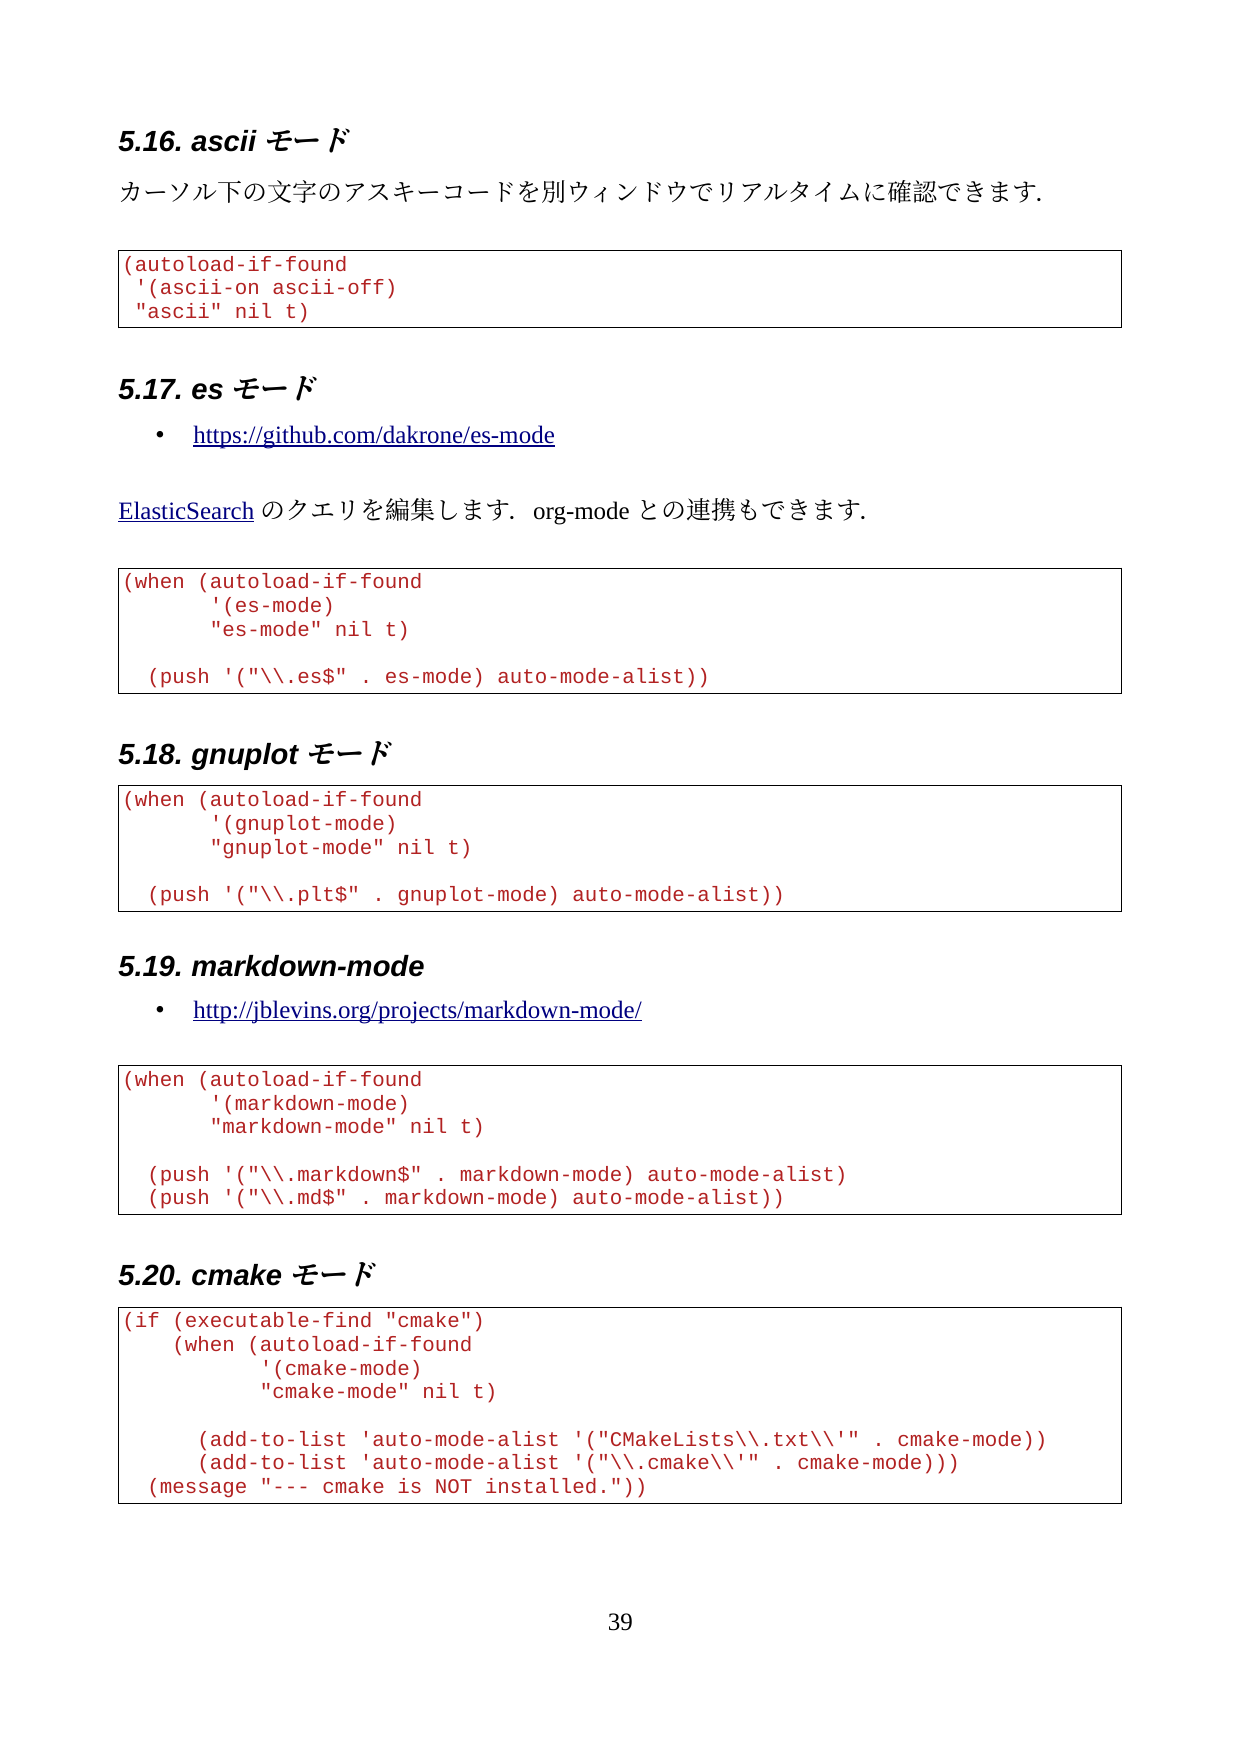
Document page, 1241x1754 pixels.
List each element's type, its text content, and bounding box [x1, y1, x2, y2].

list http://jblevins.org/projects/markdown-mode/ [156, 995, 1122, 1052]
text (autoload-if-found [119, 251, 1121, 273]
text '(ascii-on ascii-off) [119, 273, 1121, 297]
text '(markdown-mode) [119, 1089, 1121, 1112]
list https://github.com/dakrone/es-mode [156, 420, 1122, 478]
text (message "--- cmake is NOT installed.")) [119, 1472, 1121, 1503]
text "gnuplot-mode" nil t) [119, 833, 1121, 856]
text '(cmake-mode) [119, 1354, 1121, 1377]
text (push '("\\.plt$" . gnuplot-mode) auto-mode-alist)) [119, 880, 1121, 911]
text (add-to-list 'auto-mode-alist '("CMakeLists\\.txt\\'" . cmake-mode)) [119, 1425, 1121, 1448]
text (when (autoload-if-found [119, 1330, 1121, 1354]
text (when (autoload-if-found [119, 1066, 1121, 1089]
text (when (autoload-if-found [119, 786, 1121, 809]
subtitle cmakeモード [118, 1252, 1122, 1294]
text カーソル下の文字のアスキーコードを別ウィンドウでリアルタイムに確認できます． [118, 172, 1122, 237]
subtitle asciiモード [118, 118, 1122, 160]
text "markdown-mode" nil t) [119, 1112, 1121, 1136]
text (if (executable-find "cmake") [119, 1308, 1121, 1330]
text "cmake-mode" nil t) [119, 1377, 1121, 1401]
subtitle esモード [118, 366, 1122, 408]
text (push '("\\.es$" . es-mode) auto-mode-alist)) [119, 662, 1121, 693]
text (add-to-list 'auto-mode-alist '("\\.cmake\\'" . cmake-mode))) [119, 1448, 1121, 1472]
text ElasticSearch のクエリを編集します．org-mode との連携もできます． [118, 490, 1122, 555]
text "es-mode" nil t) [119, 615, 1121, 638]
text '(es-mode) [119, 591, 1121, 615]
text '(gnuplot-mode) [119, 809, 1121, 833]
text "ascii" nil t) [119, 297, 1121, 327]
subtitle gnuplotモード [118, 731, 1122, 773]
text (push '("\\.markdown$" . markdown-mode) auto-mode-alist) [119, 1159, 1121, 1183]
subtitle markdown-mode [118, 949, 1122, 982]
text (when (autoload-if-found [119, 569, 1121, 591]
text (push '("\\.md$" . markdown-mode) auto-mode-alist)) [119, 1183, 1121, 1214]
